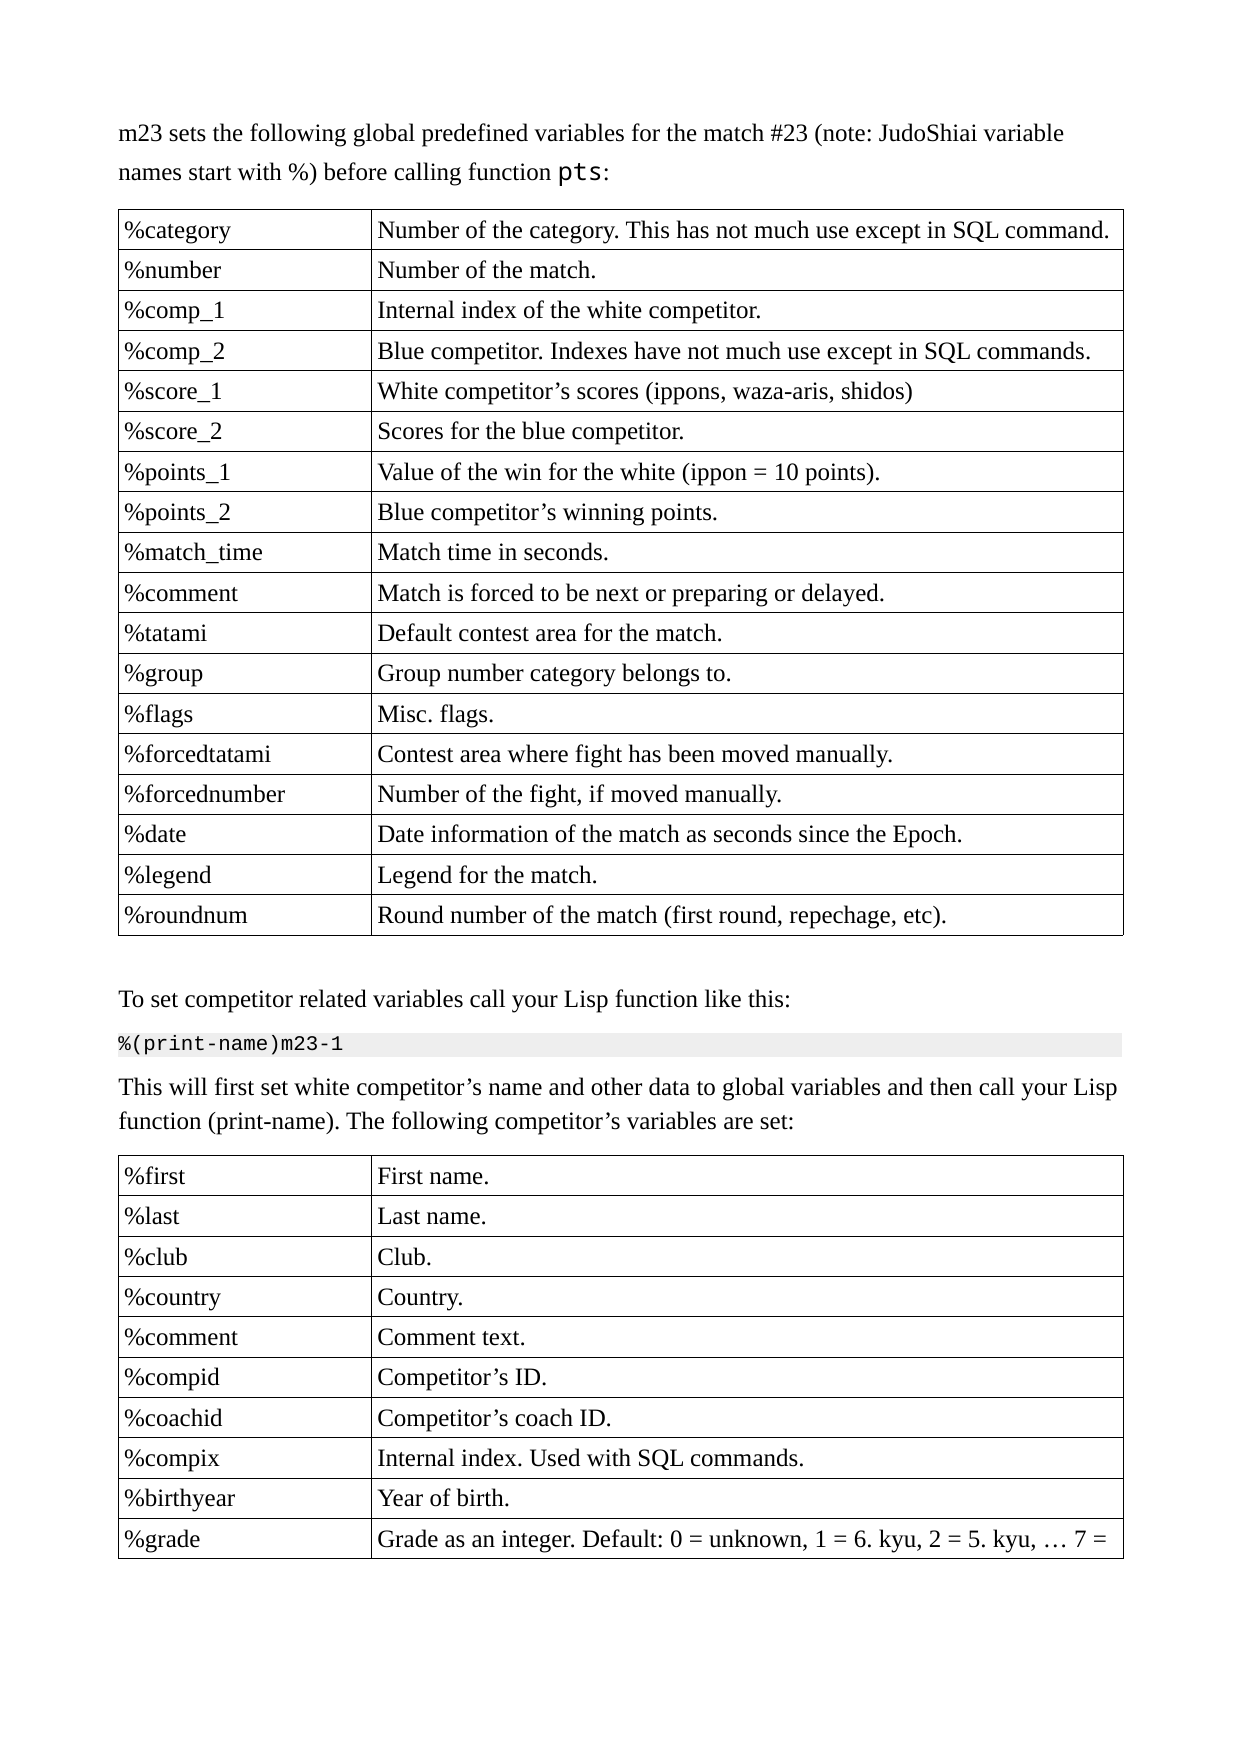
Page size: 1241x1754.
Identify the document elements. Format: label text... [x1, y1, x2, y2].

text To set competitor related variables call your Lisp function like this: [118, 984, 1122, 1013]
table_cell Internal index of the white competitor. [372, 291, 1123, 330]
table_header First name. [372, 1156, 1123, 1195]
table_cell Blue competitor. Indexes have not much use except in SQL commands. [372, 331, 1123, 370]
table_cell Competitor’s coach ID. [372, 1398, 1123, 1437]
table_cell Round number of the match (first round, repechage, etc). [372, 895, 1123, 935]
table_cell Competitor’s ID. [372, 1358, 1123, 1397]
table_cell %last [119, 1196, 371, 1236]
table_cell Comment text. [372, 1317, 1123, 1357]
table_cell %legend [119, 855, 371, 894]
table_cell %club [119, 1237, 371, 1276]
table_cell %compix [119, 1438, 371, 1478]
table_cell %number [119, 250, 371, 290]
table_cell Last name. [372, 1196, 1123, 1236]
table_cell Number of the fight, if moved manually. [372, 775, 1123, 814]
table_cell Contest area where fight has been moved manually. [372, 734, 1123, 773]
table_cell %comment [119, 1317, 371, 1357]
table_cell %forcedtatami [119, 734, 371, 773]
table_header Number of the category. This has not much use except in SQL command. [372, 210, 1123, 249]
text This will first set white competitor’s name and other data to global variables and then call your Lisp function (print-name). The following competitor’s variables are set: [118, 1072, 1122, 1135]
table_cell %forcednumber [119, 775, 371, 814]
table_cell %roundnum [119, 895, 371, 935]
table_cell %comp_2 [119, 331, 371, 370]
table_cell %points_2 [119, 492, 371, 532]
table_cell %compid [119, 1358, 371, 1397]
table_cell Grade as an integer. Default: 0 = unknown, 1 = 6. kyu, 2 = 5. kyu, … 7 = [372, 1519, 1123, 1558]
table_cell %coachid [119, 1398, 371, 1437]
table_cell Date information of the match as seconds since the Epoch. [372, 815, 1123, 854]
text %(print-name)m23-1 [118, 1033, 1122, 1057]
table_cell %match_time [119, 533, 371, 572]
table_cell %score_1 [119, 371, 371, 411]
table_cell Group number category belongs to. [372, 654, 1123, 693]
table_cell Scores for the blue competitor. [372, 412, 1123, 451]
table_cell Value of the win for the white (ippon = 10 points). [372, 452, 1123, 491]
table_cell Blue competitor’s winning points. [372, 492, 1123, 532]
table_header %first [119, 1156, 371, 1195]
table_cell White competitor’s scores (ippons, waza-aris, shidos) [372, 371, 1123, 411]
table_cell %flags [119, 694, 371, 733]
table_cell Match is forced to be next or preparing or delayed. [372, 573, 1123, 612]
table_cell %grade [119, 1519, 371, 1558]
table_cell %comp_1 [119, 291, 371, 330]
table_cell Year of birth. [372, 1479, 1123, 1518]
table_cell Default contest area for the match. [372, 613, 1123, 652]
text m23 sets the following global predefined variables for the match #23 (note: JudoShiai variable names start with %) before calling function pts: [118, 118, 1122, 188]
table_header %category [119, 210, 371, 249]
table_cell %group [119, 654, 371, 693]
table_cell %date [119, 815, 371, 854]
table_cell Misc. flags. [372, 694, 1123, 733]
table_cell Country. [372, 1277, 1123, 1316]
table_cell %country [119, 1277, 371, 1316]
table_cell Legend for the match. [372, 855, 1123, 894]
table_cell Internal index. Used with SQL commands. [372, 1438, 1123, 1478]
table_cell Club. [372, 1237, 1123, 1276]
table_cell Number of the match. [372, 250, 1123, 290]
table_cell %birthyear [119, 1479, 371, 1518]
table_cell %points_1 [119, 452, 371, 491]
table_cell %score_2 [119, 412, 371, 451]
table_cell %comment [119, 573, 371, 612]
table_cell Match time in seconds. [372, 533, 1123, 572]
table_cell %tatami [119, 613, 371, 652]
